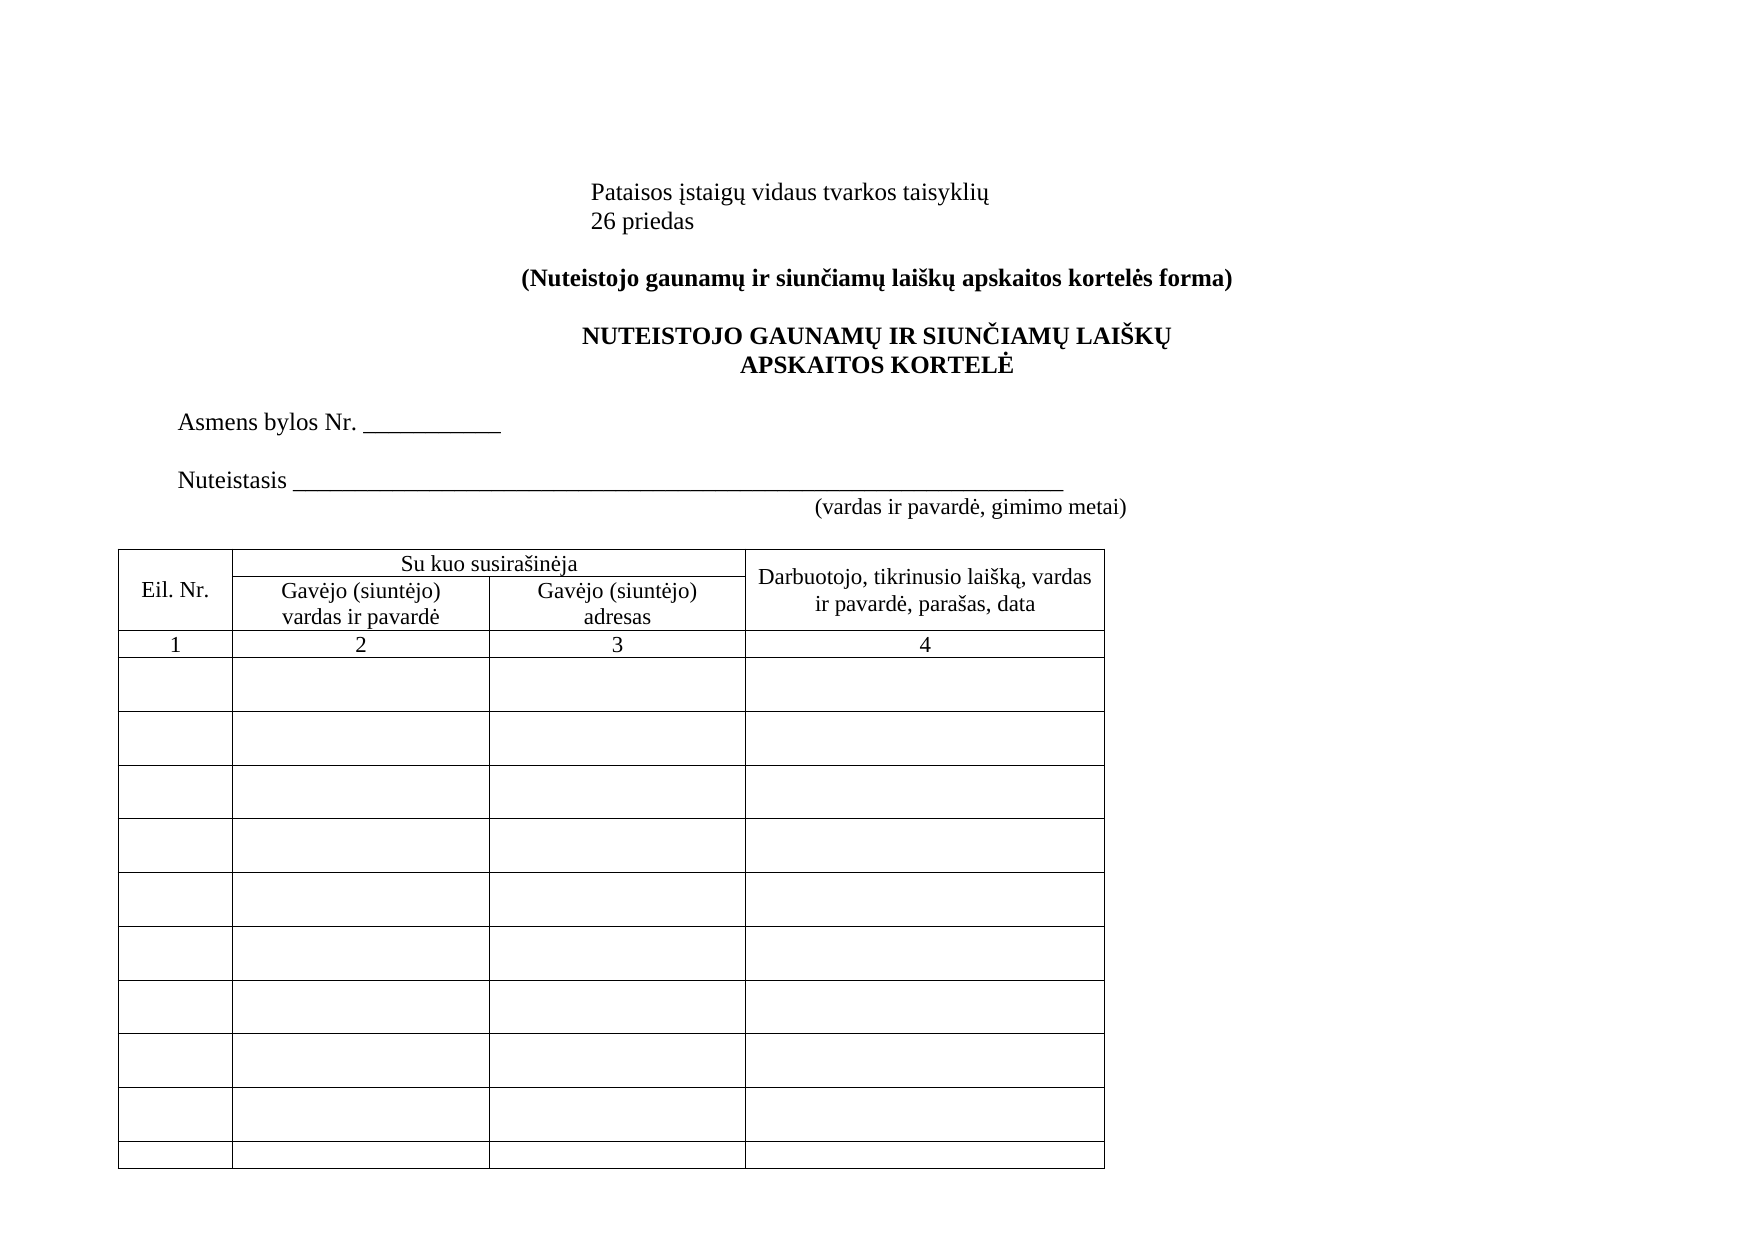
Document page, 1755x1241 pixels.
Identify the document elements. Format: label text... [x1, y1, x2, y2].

table_header Eil. Nr. [119, 550, 232, 630]
table_cell [490, 1142, 745, 1168]
text NUTEISTOJO GAUNAMŲ IR SIUNČIAMŲ LAIŠKŲ [118, 321, 1636, 350]
table_cell [119, 766, 232, 818]
table_cell [746, 981, 1104, 1033]
table_cell [119, 658, 232, 711]
table_cell [233, 1142, 489, 1168]
table_cell [746, 873, 1104, 926]
table_cell [119, 1088, 232, 1141]
table_header Su kuo susirašinėja [233, 550, 745, 576]
table_cell 4 [746, 631, 1104, 657]
table_cell [746, 819, 1104, 872]
table_cell [746, 1088, 1104, 1141]
table_header Darbuotojo, tikrinusio laišką, vardas ir pavardė, parašas, data [746, 550, 1104, 630]
table_cell [233, 819, 489, 872]
table_cell 2 [233, 631, 489, 657]
table_cell [490, 766, 745, 818]
table_cell [490, 712, 745, 764]
text APSKAITOS KORTELĖ [118, 350, 1636, 378]
table_cell [746, 1142, 1104, 1168]
table_cell [119, 819, 232, 872]
table_cell [233, 712, 489, 764]
table_cell Gavėjo (siuntėjo) vardas ir pavardė [233, 577, 489, 630]
table_cell 1 [119, 631, 232, 657]
table_cell [119, 712, 232, 764]
text 26 priedas [591, 206, 1636, 235]
text Nuteistasis [118, 465, 1636, 493]
table_cell [490, 1034, 745, 1087]
table_cell [746, 927, 1104, 979]
table_cell [233, 658, 489, 711]
table_cell 3 [490, 631, 745, 657]
text (vardas ir pavardė, gimimo metai) [306, 493, 1636, 520]
text Pataisos įstaigų vidaus tvarkos taisyklių [591, 177, 1636, 206]
table_cell Gavėjo (siuntėjo) adresas [490, 577, 745, 630]
table_cell [746, 658, 1104, 711]
text (Nuteistojo gaunamų ir siunčiamų laiškų apskaitos kortelės forma) [118, 263, 1636, 292]
table_cell [490, 1088, 745, 1141]
text Asmens bylos Nr. ___________ [118, 407, 1636, 436]
table_cell [490, 819, 745, 872]
table_cell [746, 712, 1104, 764]
table_cell [490, 981, 745, 1033]
table_cell [233, 1088, 489, 1141]
table_cell [233, 1034, 489, 1087]
table_cell [746, 766, 1104, 818]
table_cell [746, 1034, 1104, 1087]
table_cell [119, 927, 232, 979]
table_cell [490, 658, 745, 711]
table_cell [233, 927, 489, 979]
table_cell [119, 1142, 232, 1168]
table_cell [233, 766, 489, 818]
table_cell [490, 873, 745, 926]
table_cell [119, 1034, 232, 1087]
table_cell [119, 981, 232, 1033]
table_cell [233, 981, 489, 1033]
table_cell [233, 873, 489, 926]
table_cell [119, 873, 232, 926]
table_cell [490, 927, 745, 979]
